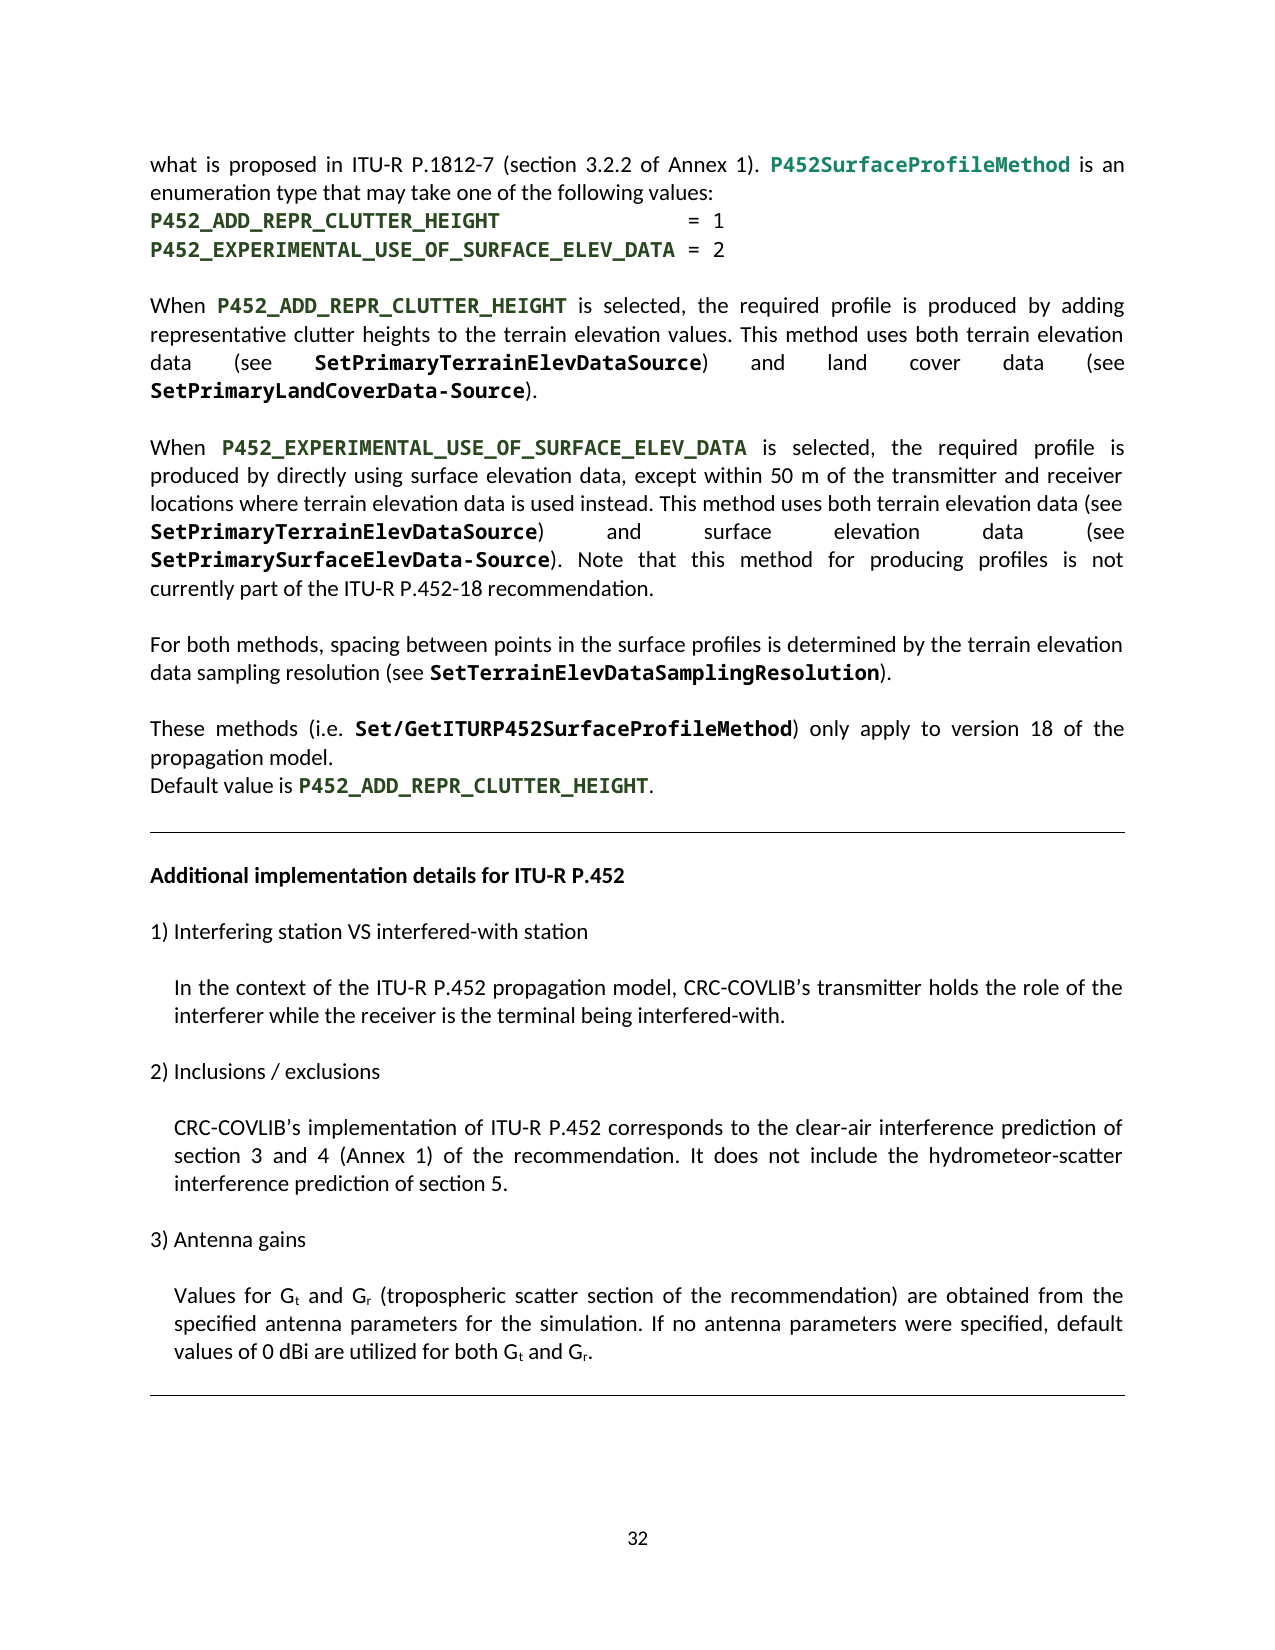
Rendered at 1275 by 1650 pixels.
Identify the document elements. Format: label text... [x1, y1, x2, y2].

text 1) Interfering station VS interfered-with station [150, 917, 1125, 945]
text P452_ADD_REPR_CLUTTER_HEIGHT = 1 [150, 206, 1125, 235]
text These methods (i.e. Set/GetITURP452SurfaceProfileMethod) only apply to version 18 of the propagation model. [150, 714, 1125, 771]
text 2) Inclusions / exclusions [150, 1057, 1125, 1085]
text Default value is P452_ADD_REPR_CLUTTER_HEIGHT. [150, 771, 1125, 802]
text When P452_ADD_REPR_CLUTTER_HEIGHT is selected, the required profile is produced by adding representative clutter heights to the terrain elevation values. This method uses both terrain elevation data (see SetPrimaryTerrainElevDataSource) and land cover data (see SetPrimaryLandCoverData-Source). [150, 291, 1125, 405]
text For both methods, spacing between points in the surface profiles is determined by the terrain elevation data sampling resolution (see SetTerrainElevDataSamplingResolution). [150, 630, 1125, 687]
text what is proposed in ITU-R P.1812-7 (section 3.2.2 of Annex 1). P452SurfaceProfileMethod is an enumeration type that may take one of the following values: [150, 150, 1125, 206]
text When P452_EXPERIMENTAL_USE_OF_SURFACE_ELEV_DATA is selected, the required profile is produced by directly using surface elevation data, except within 50 m of the transmitter and receiver locations where terrain elevation data is used instead. This method uses both terrain elevation data (see SetPrimaryTerrainElevDataSource) and surface elevation data (see SetPrimarySurfaceElevData-Source). Note that this method for producing profiles is not currently part of the ITU-R P.452-18 recommendation. [150, 433, 1125, 602]
text CRC-COVLIB’s implementation of ITU-R P.452 corresponds to the clear-air interference prediction of section 3 and 4 (Annex 1) of the recommendation. It does not include the hydrometeor-scatter interference prediction of section 5. [174, 1113, 1125, 1197]
text P452_EXPERIMENTAL_USE_OF_SURFACE_ELEV_DATA = 2 [150, 235, 1125, 263]
text 3) Antenna gains [150, 1225, 1125, 1253]
text In the context of the ITU-R P.452 propagation model, CRC-COVLIB’s transmitter holds the role of the interferer while the receiver is the terminal being interfered-with. [174, 973, 1125, 1029]
text Values for Gt and Gr (tropospheric scatter section of the recommendation) are obtained from the specified antenna parameters for the simulation. If no antenna parameters were specified, default values of 0 dBi are utilized for both Gt and Gr. [174, 1281, 1125, 1365]
text Additional implementation details for ITU-R P.452 [150, 861, 1125, 889]
